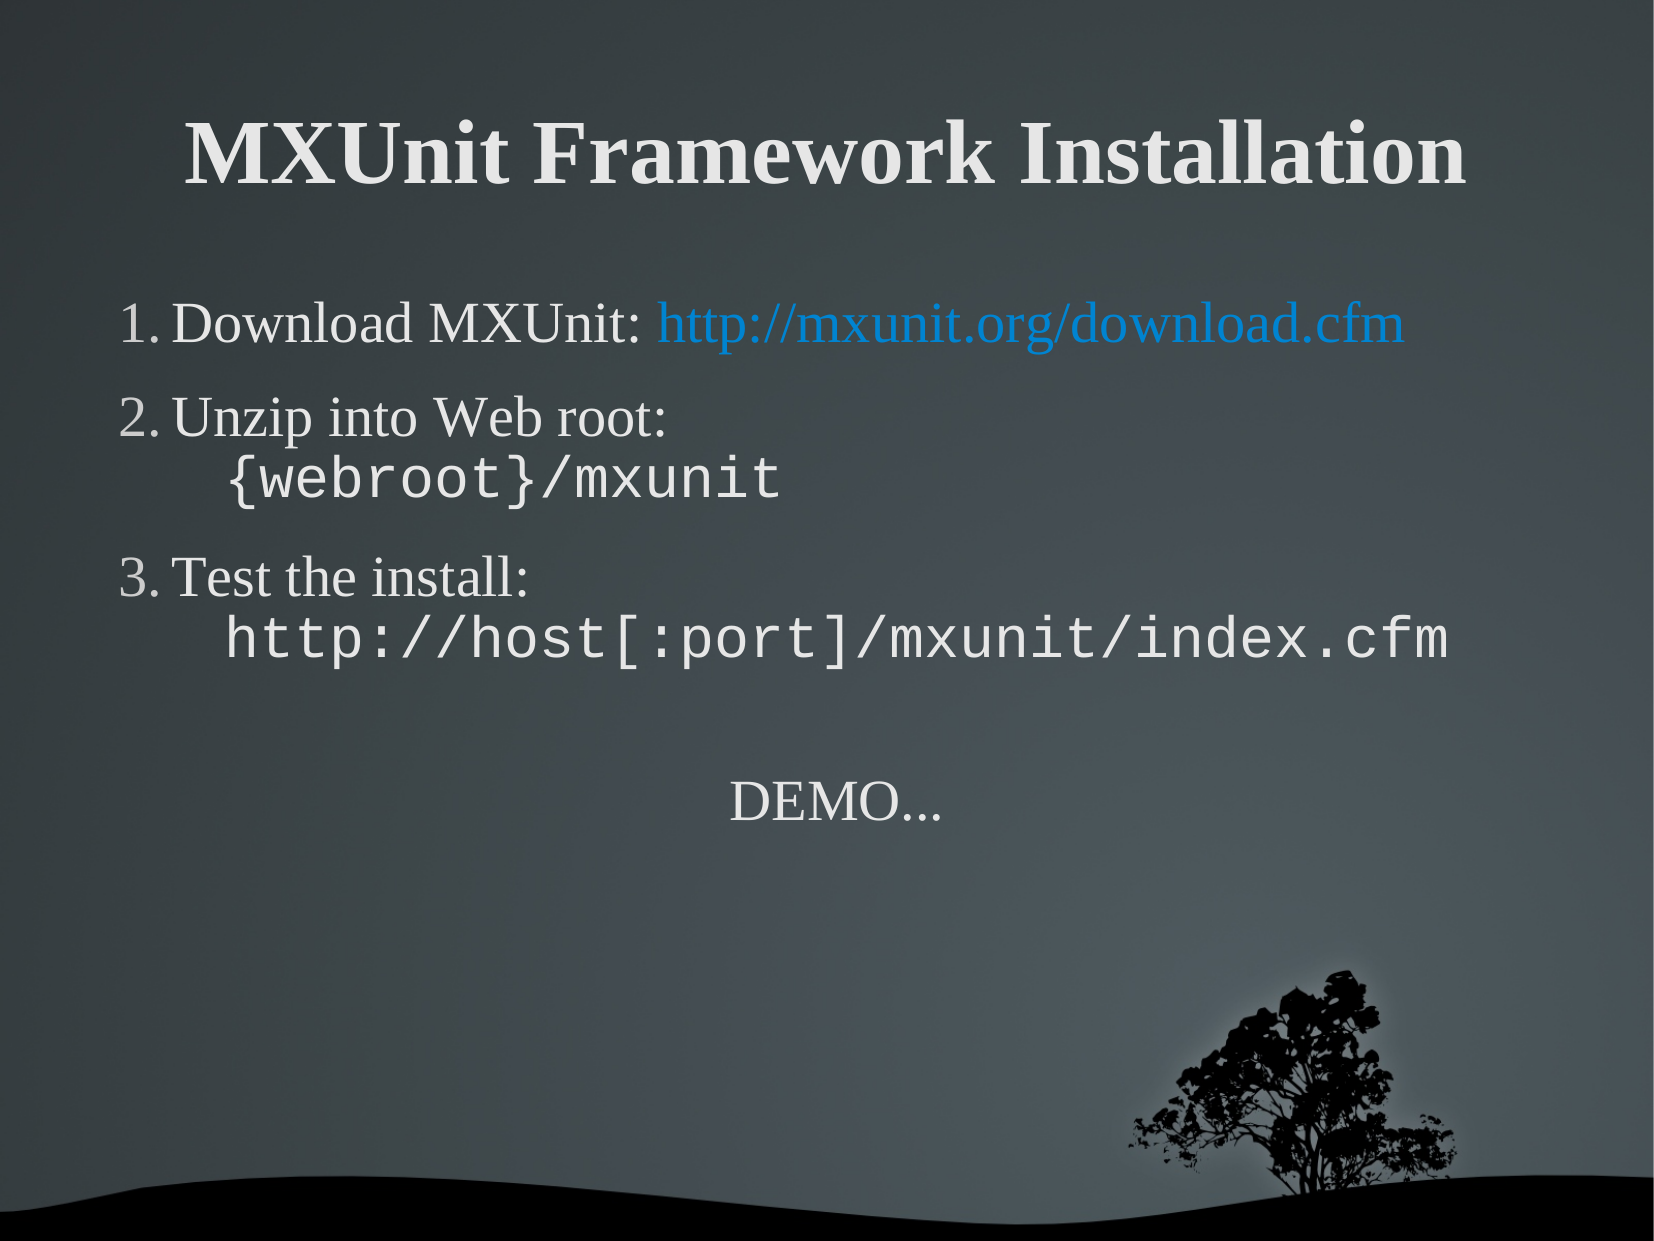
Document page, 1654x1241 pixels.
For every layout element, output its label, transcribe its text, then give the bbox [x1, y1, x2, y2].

list DEMO... [84, 768, 1573, 833]
title MXUnit Framework Installation [82, 49, 1571, 257]
list Download MXUnit: http://mxunit.org/download.cfm Unzip into Web root: {webroot}/mxunit Test the install: http://host[:port]/mxunit/index.cfm [82, 290, 1571, 681]
picture [0, 0, 1654, 1241]
